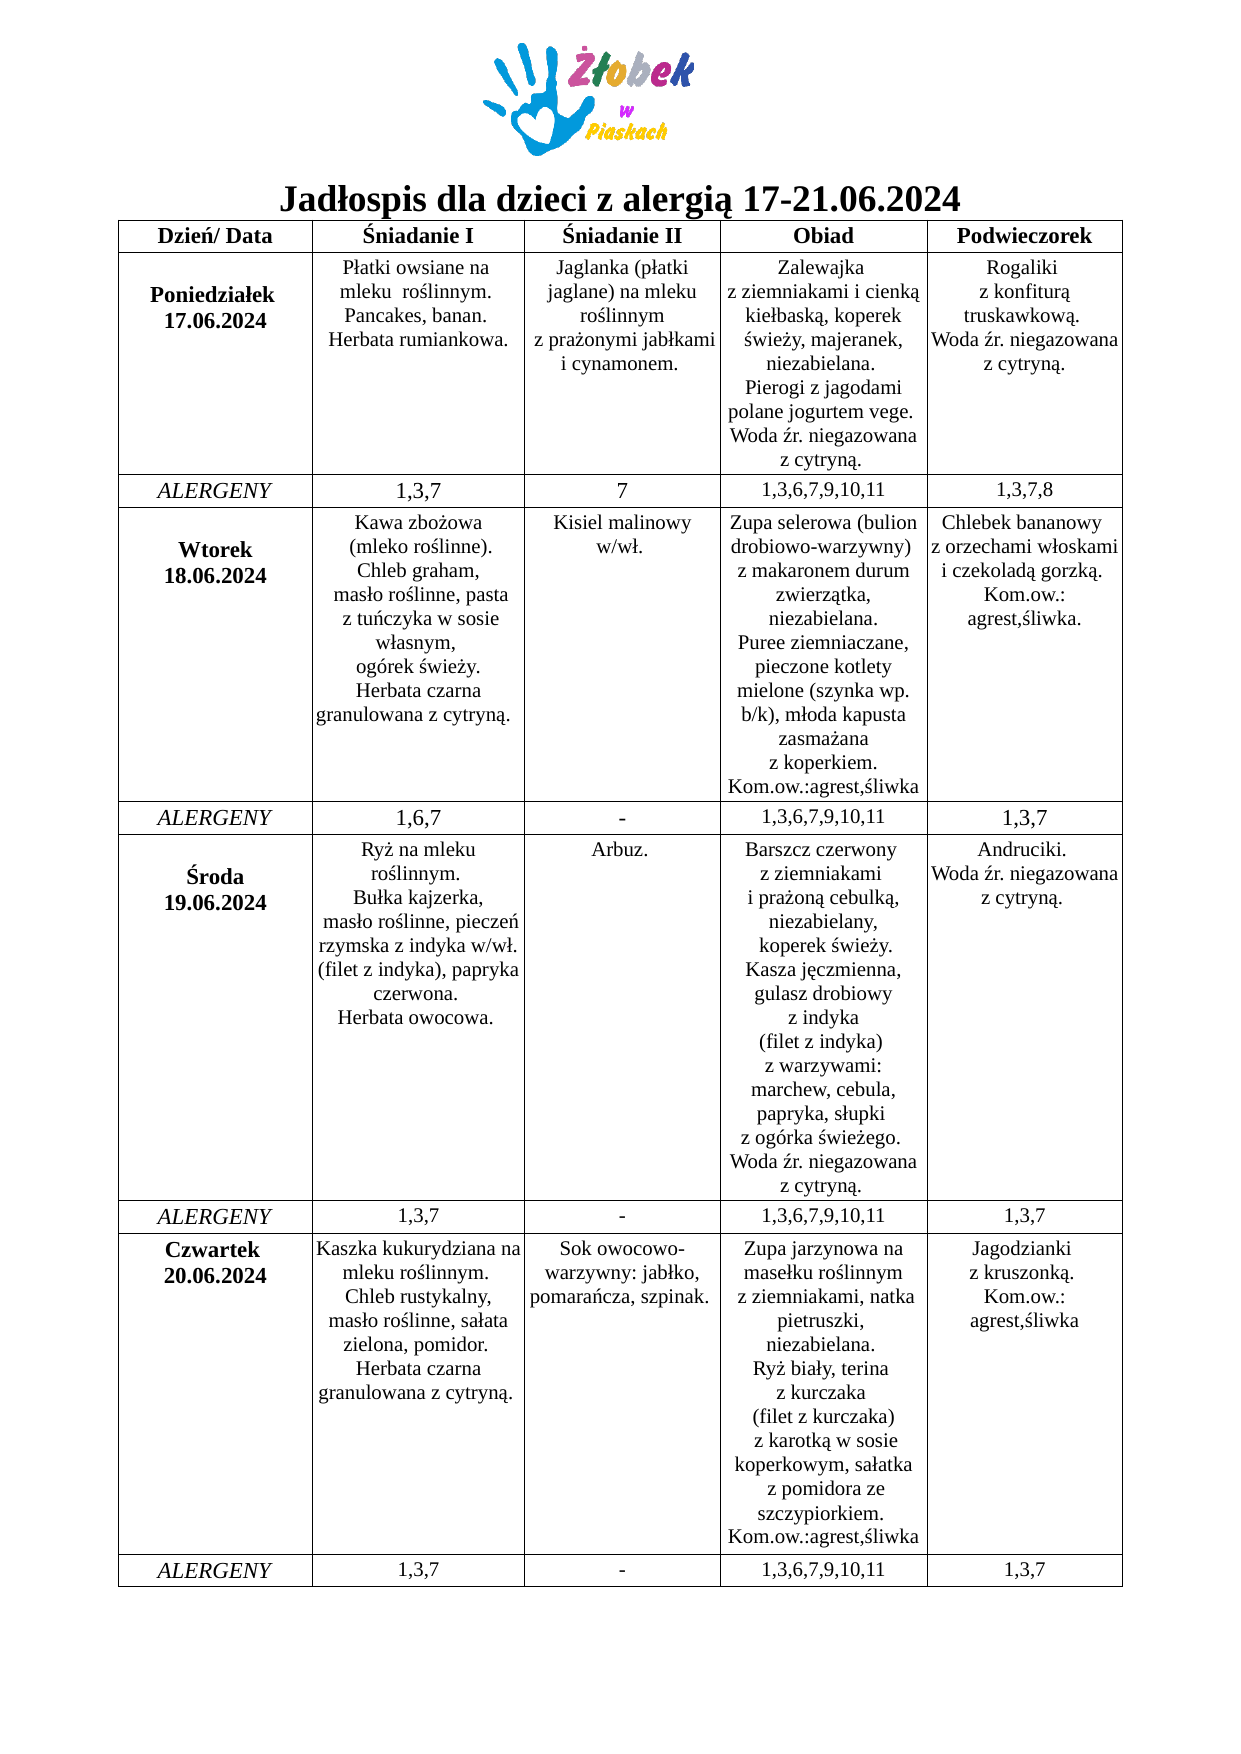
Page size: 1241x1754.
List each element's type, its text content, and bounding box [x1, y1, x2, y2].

table_cell ALERGENY [119, 1555, 312, 1586]
table_cell Andruciki. Woda źr. niegazowana z cytryną. [928, 835, 1122, 1200]
table_cell Arbuz. [525, 835, 720, 1200]
table_cell Środa 19.06.2024 [119, 835, 312, 1200]
table_cell - [525, 802, 720, 833]
table_cell ALERGENY [119, 475, 312, 507]
table_cell 7 [525, 475, 720, 507]
table_cell 1,3,7 [928, 1555, 1122, 1586]
table_cell 1,3,6,7,9,10,11 [721, 802, 927, 833]
table_header Śniadanie II [525, 221, 720, 252]
table_cell 1,3,6,7,9,10,11 [721, 475, 927, 507]
table_cell 1,3,6,7,9,10,11 [721, 1555, 927, 1586]
table_cell 1,3,7,8 [928, 475, 1122, 507]
table_cell 1,3,6,7,9,10,11 [721, 1201, 927, 1233]
table_header Obiad [721, 221, 927, 252]
table_cell Zupa selerowa (bulion drobiowo-warzywny) z makaronem durum zwierzątka, niezabielana. Puree ziemniaczane, pieczone kotlety mielone (szynka wp. b/k), młoda kapusta zasmażana z koperkiem. Kom.ow.:agrest,śliwka [721, 508, 927, 801]
table_cell - [525, 1201, 720, 1233]
table_header Śniadanie I [313, 221, 524, 252]
table_cell - [525, 1555, 720, 1586]
table_cell 1,3,7 [313, 1201, 524, 1233]
picture [518, 108, 554, 143]
table_cell Zupa jarzynowa na masełku roślinnym z ziemniakami, natka pietruszki, niezabielana. Ryż biały, terina z kurczaka (filet z kurczaka) z karotką w sosie koperkowym, sałatka z pomidora ze szczypiorkiem. Kom.ow.:agrest,śliwka [721, 1234, 927, 1554]
table_cell ALERGENY [119, 802, 312, 833]
table_cell 1,3,7 [928, 802, 1122, 833]
table_cell Kisiel malinowy w/wł. [525, 508, 720, 801]
table_cell Wtorek 18.06.2024 [119, 508, 312, 801]
table_cell Płatki owsiane na mleku roślinnym. Pancakes, banan. Herbata rumiankowa. [313, 253, 524, 474]
text Jadłospis dla dzieci z alergią 17-21.06.2024 [118, 176, 1122, 219]
table_cell Kaszka kukurydziana na mleku roślinnym. Chleb rustykalny, masło roślinne, sałata zielona, pomidor. Herbata czarna granulowana z cytryną. [313, 1234, 524, 1554]
table_cell Barszcz czerwony z ziemniakami i prażoną cebulką, niezabielany, koperek świeży. Kasza jęczmienna, gulasz drobiowy z indyka (filet z indyka) z warzywami: marchew, cebula, papryka, słupki z ogórka świeżego. Woda źr. niegazowana z cytryną. [721, 835, 927, 1200]
table_cell Ryż na mleku roślinnym. Bułka kajzerka, masło roślinne, pieczeń rzymska z indyka w/wł. (filet z indyka), papryka czerwona. Herbata owocowa. [313, 835, 524, 1200]
table_cell Czwartek 20.06.2024 [119, 1234, 312, 1554]
table_header Dzień/ Data [119, 221, 312, 252]
table_cell 1,6,7 [313, 802, 524, 833]
table_cell 1,3,7 [928, 1201, 1122, 1233]
table_cell ALERGENY [119, 1201, 312, 1233]
table_cell Kawa zbożowa (mleko roślinne). Chleb graham, masło roślinne, pasta z tuńczyka w sosie własnym, ogórek świeży. Herbata czarna granulowana z cytryną. [313, 508, 524, 801]
table_cell 1,3,7 [313, 475, 524, 507]
table_cell Zalewajka z ziemniakami i cienką kiełbaską, koperek świeży, majeranek, niezabielana. Pierogi z jagodami polane jogurtem vege. Woda źr. niegazowana z cytryną. [721, 253, 927, 474]
table_cell Rogaliki z konfiturą truskawkową. Woda źr. niegazowana z cytryną. [928, 253, 1122, 474]
table_cell Poniedziałek 17.06.2024 [119, 253, 312, 474]
table_cell Chlebek bananowy z orzechami włoskami i czekoladą gorzką. Kom.ow.: agrest,śliwka. [928, 508, 1122, 801]
picture [483, 43, 694, 156]
table_cell Jagodzianki z kruszonką. Kom.ow.: agrest,śliwka [928, 1234, 1122, 1554]
table_cell 1,3,7 [313, 1555, 524, 1586]
table_header Podwieczorek [928, 221, 1122, 252]
table_cell Sok owocowo-warzywny: jabłko, pomarańcza, szpinak. [525, 1234, 720, 1554]
table_cell Jaglanka (płatki jaglane) na mleku roślinnym z prażonymi jabłkami i cynamonem. [525, 253, 720, 474]
